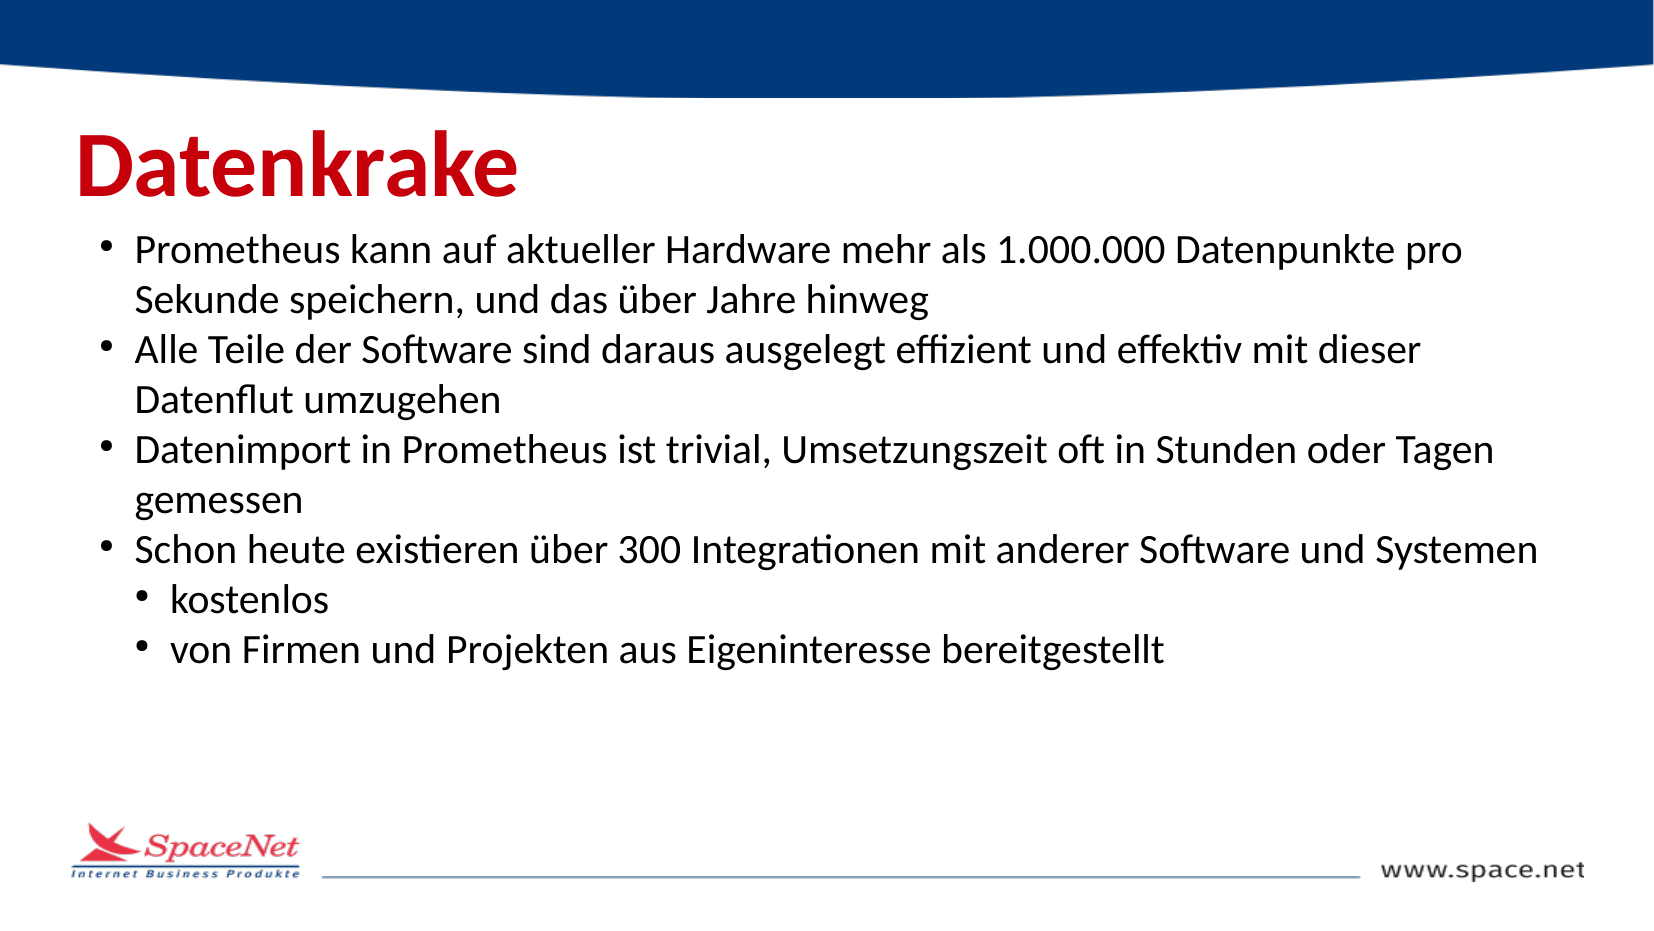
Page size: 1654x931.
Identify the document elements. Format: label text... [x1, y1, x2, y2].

text_box Datenkrake [60, 95, 1583, 223]
text_box Prometheus kann auf aktueller Hardware mehr als 1.000.000 Datenpunkte pro Sekunde speichern, und das über Jahre hinweg Alle Teile der Software sind daraus ausgelegt effizient und effektiv mit dieser Datenflut umzugehen Datenimport in Prometheus ist trivial, Umsetzungszeit oft in Stunden oder Tagen gemessen Schon heute existieren über 300 Integrationen mit anderer Software und Systemen kostenlos von Firmen und Projekten aus Eigeninteresse bereitgestellt [84, 223, 1583, 680]
